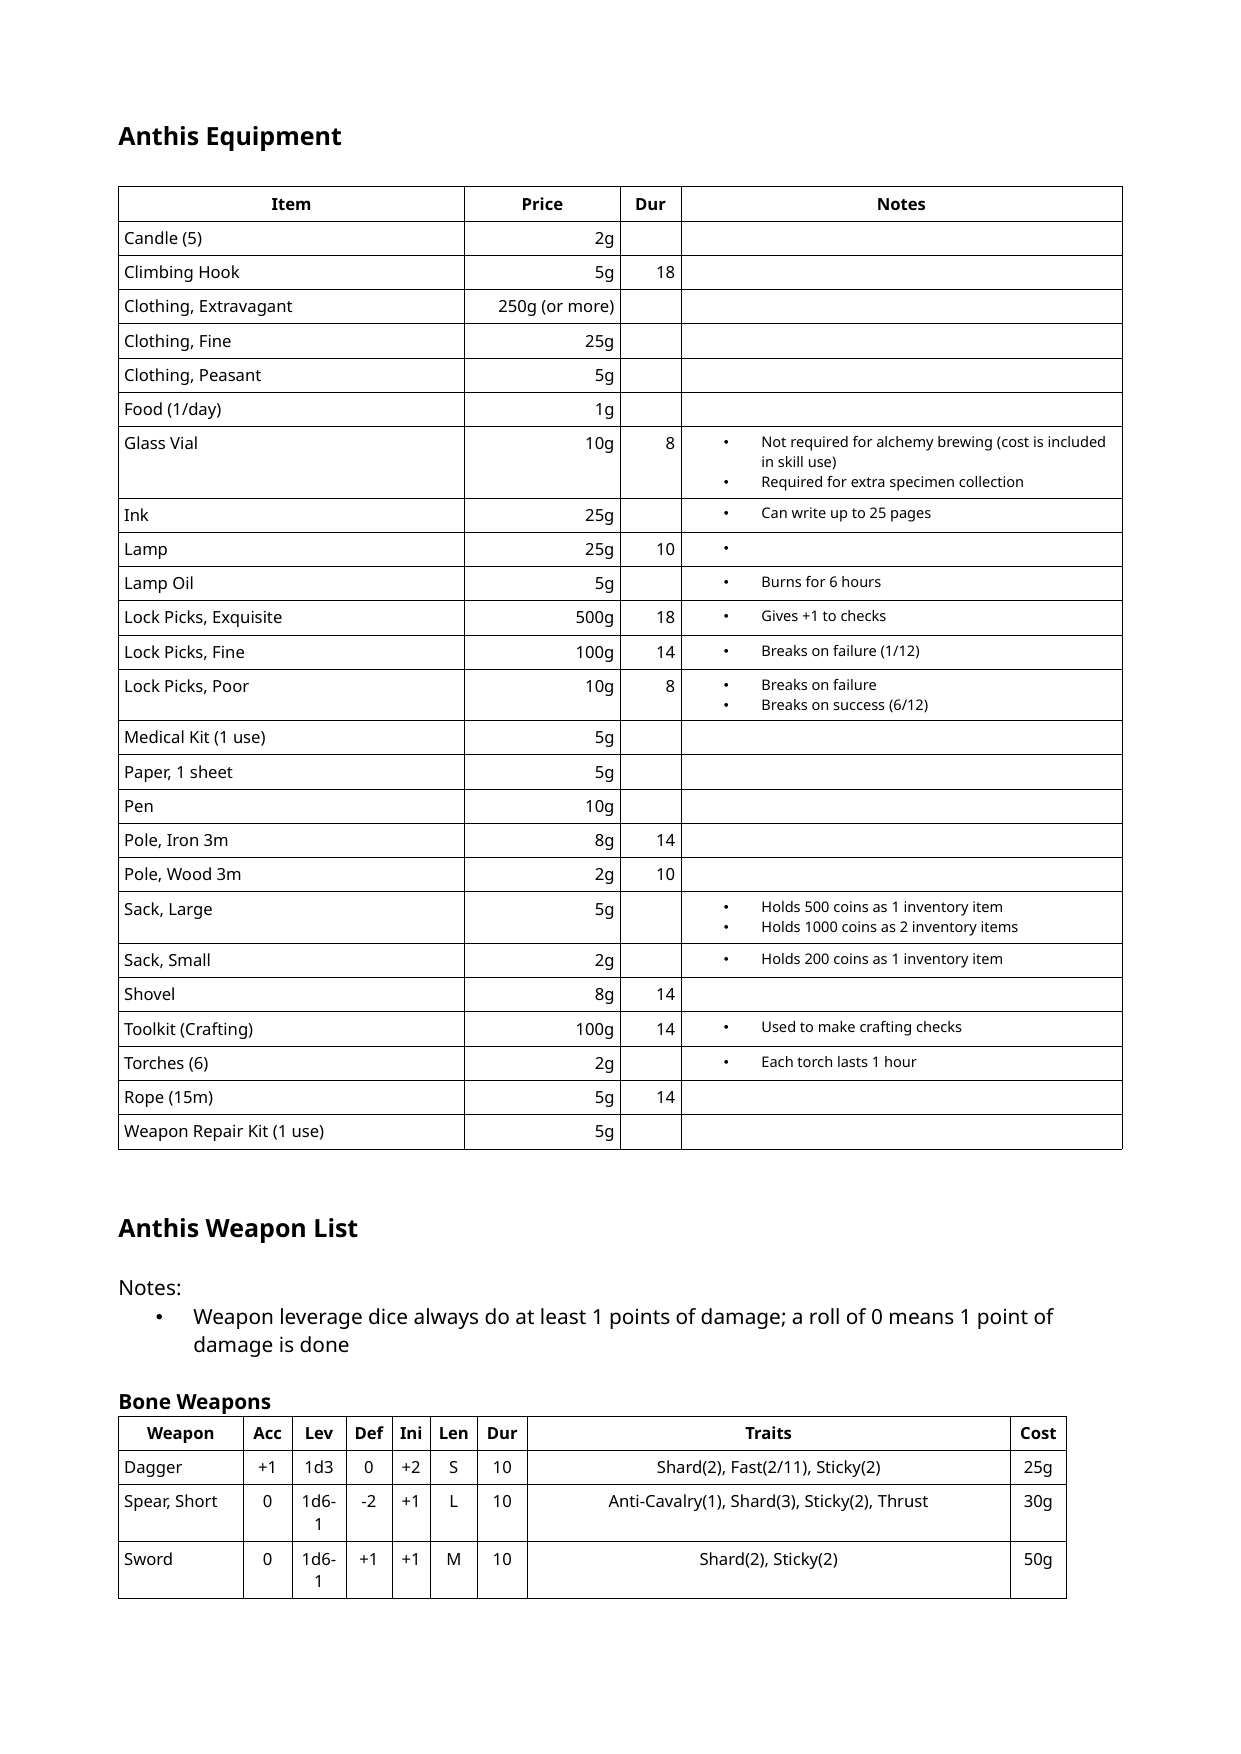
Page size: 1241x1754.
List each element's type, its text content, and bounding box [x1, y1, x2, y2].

table_cell 0 [244, 1485, 292, 1541]
table_cell Used to make crafting checks [682, 1012, 1122, 1046]
table_cell 14 [621, 824, 681, 857]
table_cell 25g [465, 533, 620, 566]
table_cell 5g [465, 721, 620, 754]
table_cell Glass Vial [119, 427, 464, 497]
table_cell 10 [621, 533, 681, 566]
table_cell Pole, Wood 3m [119, 858, 464, 891]
table_cell [621, 790, 681, 823]
table_cell Candle (5) [119, 222, 464, 255]
table_cell L [431, 1485, 477, 1541]
table_cell Lamp Oil [119, 567, 464, 600]
list Weapon leverage dice always do at least 1 points of damage; a roll of 0 means 1 point of damage is done [156, 1302, 1122, 1359]
table_cell 10g [465, 427, 620, 497]
table_cell S [431, 1451, 477, 1484]
table_cell 1g [465, 393, 620, 426]
table_header Dur [621, 187, 681, 221]
table_header Len [431, 1417, 477, 1450]
table_cell 5g [465, 567, 620, 600]
table_cell 14 [621, 1081, 681, 1114]
table_cell Rope (15m) [119, 1081, 464, 1114]
table_cell 18 [621, 601, 681, 634]
table_cell Pole, Iron 3m [119, 824, 464, 857]
table_cell [621, 944, 681, 977]
table_cell 5g [465, 359, 620, 392]
text Anthis Weapon List [118, 1211, 1122, 1245]
table_cell 5g [465, 755, 620, 789]
table_cell Breaks on failure (1/12) [682, 636, 1122, 669]
table_cell 30g [1011, 1485, 1066, 1541]
table_cell 8 [621, 670, 681, 720]
table_cell [682, 755, 1122, 789]
table_cell Ink [119, 499, 464, 532]
table_cell 5g [465, 1115, 620, 1148]
table_cell Burns for 6 hours [682, 567, 1122, 600]
table_cell Sack, Large [119, 892, 464, 943]
table_cell [621, 290, 681, 323]
table_cell [682, 721, 1122, 754]
table_cell Spear, Short [119, 1485, 243, 1541]
table_cell 10 [478, 1485, 527, 1541]
table_cell Paper, 1 sheet [119, 755, 464, 789]
table_cell Weapon Repair Kit (1 use) [119, 1115, 464, 1148]
table_header Notes [682, 187, 1122, 221]
table_cell [682, 824, 1122, 857]
table_cell 25g [465, 324, 620, 358]
table_cell [682, 858, 1122, 891]
table_cell Medical Kit (1 use) [119, 721, 464, 754]
table_cell [682, 256, 1122, 289]
table_cell [621, 222, 681, 255]
table_cell Dagger [119, 1451, 243, 1484]
table_cell Can write up to 25 pages [682, 499, 1122, 532]
table_cell 1d3 [293, 1451, 346, 1484]
table_cell [621, 359, 681, 392]
table_cell 5g [465, 892, 620, 943]
table_cell Toolkit (Crafting) [119, 1012, 464, 1046]
table_cell +1 [393, 1542, 430, 1598]
table_cell 8g [465, 824, 620, 857]
table_cell [682, 533, 1122, 566]
table_header Traits [528, 1417, 1010, 1450]
table_cell Holds 200 coins as 1 inventory item [682, 944, 1122, 977]
table_cell 2g [465, 1047, 620, 1080]
table_cell 10g [465, 790, 620, 823]
table_cell Gives +1 to checks [682, 601, 1122, 634]
table_cell [682, 222, 1122, 255]
table_cell [682, 790, 1122, 823]
table_header Ini [393, 1417, 430, 1450]
table_cell 8g [465, 978, 620, 1011]
table_cell 10 [478, 1542, 527, 1598]
table_cell [621, 567, 681, 600]
table_cell [621, 1115, 681, 1148]
table_cell 8 [621, 427, 681, 497]
table_cell 2g [465, 944, 620, 977]
table_cell [621, 499, 681, 532]
table_header Acc [244, 1417, 292, 1450]
table_cell +2 [393, 1451, 430, 1484]
table_cell Torches (6) [119, 1047, 464, 1080]
table_cell Clothing, Peasant [119, 359, 464, 392]
table_cell Shard(2), Sticky(2) [528, 1542, 1010, 1598]
table_cell 5g [465, 256, 620, 289]
table_cell 14 [621, 636, 681, 669]
table_cell M [431, 1542, 477, 1598]
table_cell 1d6-1 [293, 1542, 346, 1598]
table_cell Sack, Small [119, 944, 464, 977]
text Notes: [118, 1273, 1122, 1302]
table_cell Anti-Cavalry(1), Shard(3), Sticky(2), Thrust [528, 1485, 1010, 1541]
table_cell Clothing, Fine [119, 324, 464, 358]
table_cell 18 [621, 256, 681, 289]
table_cell 100g [465, 636, 620, 669]
table_cell Shard(2), Fast(2/11), Sticky(2) [528, 1451, 1010, 1484]
table_cell 5g [465, 1081, 620, 1114]
table_cell [621, 721, 681, 754]
table_cell Sword [119, 1542, 243, 1598]
table_header Item [119, 187, 464, 221]
table_cell 500g [465, 601, 620, 634]
table_cell 1d6-1 [293, 1485, 346, 1541]
table_cell Climbing Hook [119, 256, 464, 289]
table_cell 10g [465, 670, 620, 720]
table_cell 14 [621, 978, 681, 1011]
table_header Dur [478, 1417, 527, 1450]
table_cell 0 [347, 1451, 392, 1484]
table_cell [682, 290, 1122, 323]
table_cell Lock Picks, Exquisite [119, 601, 464, 634]
table_cell +1 [347, 1542, 392, 1598]
table_cell Shovel [119, 978, 464, 1011]
table_cell [682, 324, 1122, 358]
table_cell [621, 755, 681, 789]
table_cell [682, 1081, 1122, 1114]
table_cell [682, 1115, 1122, 1148]
table_cell 0 [244, 1542, 292, 1598]
table_header Def [347, 1417, 392, 1450]
table_cell [621, 1047, 681, 1080]
table_cell 50g [1011, 1542, 1066, 1598]
table_cell Food (1/day) [119, 393, 464, 426]
table_cell Each torch lasts 1 hour [682, 1047, 1122, 1080]
table_cell Breaks on failure Breaks on success (6/12) [682, 670, 1122, 720]
table_cell 100g [465, 1012, 620, 1046]
table_cell [682, 359, 1122, 392]
table_cell Not required for alchemy brewing (cost is included in skill use) Required for extra specimen collection [682, 427, 1122, 497]
table_header Lev [293, 1417, 346, 1450]
table_cell Pen [119, 790, 464, 823]
table_cell 2g [465, 858, 620, 891]
table_cell +1 [393, 1485, 430, 1541]
table_cell 2g [465, 222, 620, 255]
table_cell 10 [478, 1451, 527, 1484]
table_cell [682, 978, 1122, 1011]
table_cell 10 [621, 858, 681, 891]
table_cell [621, 324, 681, 358]
text Anthis Equipment [118, 118, 1122, 152]
table_cell +1 [244, 1451, 292, 1484]
text Bone Weapons [118, 1387, 1122, 1416]
table_header Price [465, 187, 620, 221]
table_cell 250g (or more) [465, 290, 620, 323]
table_cell [621, 393, 681, 426]
table_cell 25g [1011, 1451, 1066, 1484]
table_cell [621, 892, 681, 943]
table_cell 14 [621, 1012, 681, 1046]
table_cell Clothing, Extravagant [119, 290, 464, 323]
table_cell -2 [347, 1485, 392, 1541]
table_cell [682, 393, 1122, 426]
table_header Cost [1011, 1417, 1066, 1450]
table_cell Lock Picks, Poor [119, 670, 464, 720]
table_cell Lamp [119, 533, 464, 566]
table_header Weapon [119, 1417, 243, 1450]
table_cell Holds 500 coins as 1 inventory item Holds 1000 coins as 2 inventory items [682, 892, 1122, 943]
table_cell Lock Picks, Fine [119, 636, 464, 669]
table_cell 25g [465, 499, 620, 532]
